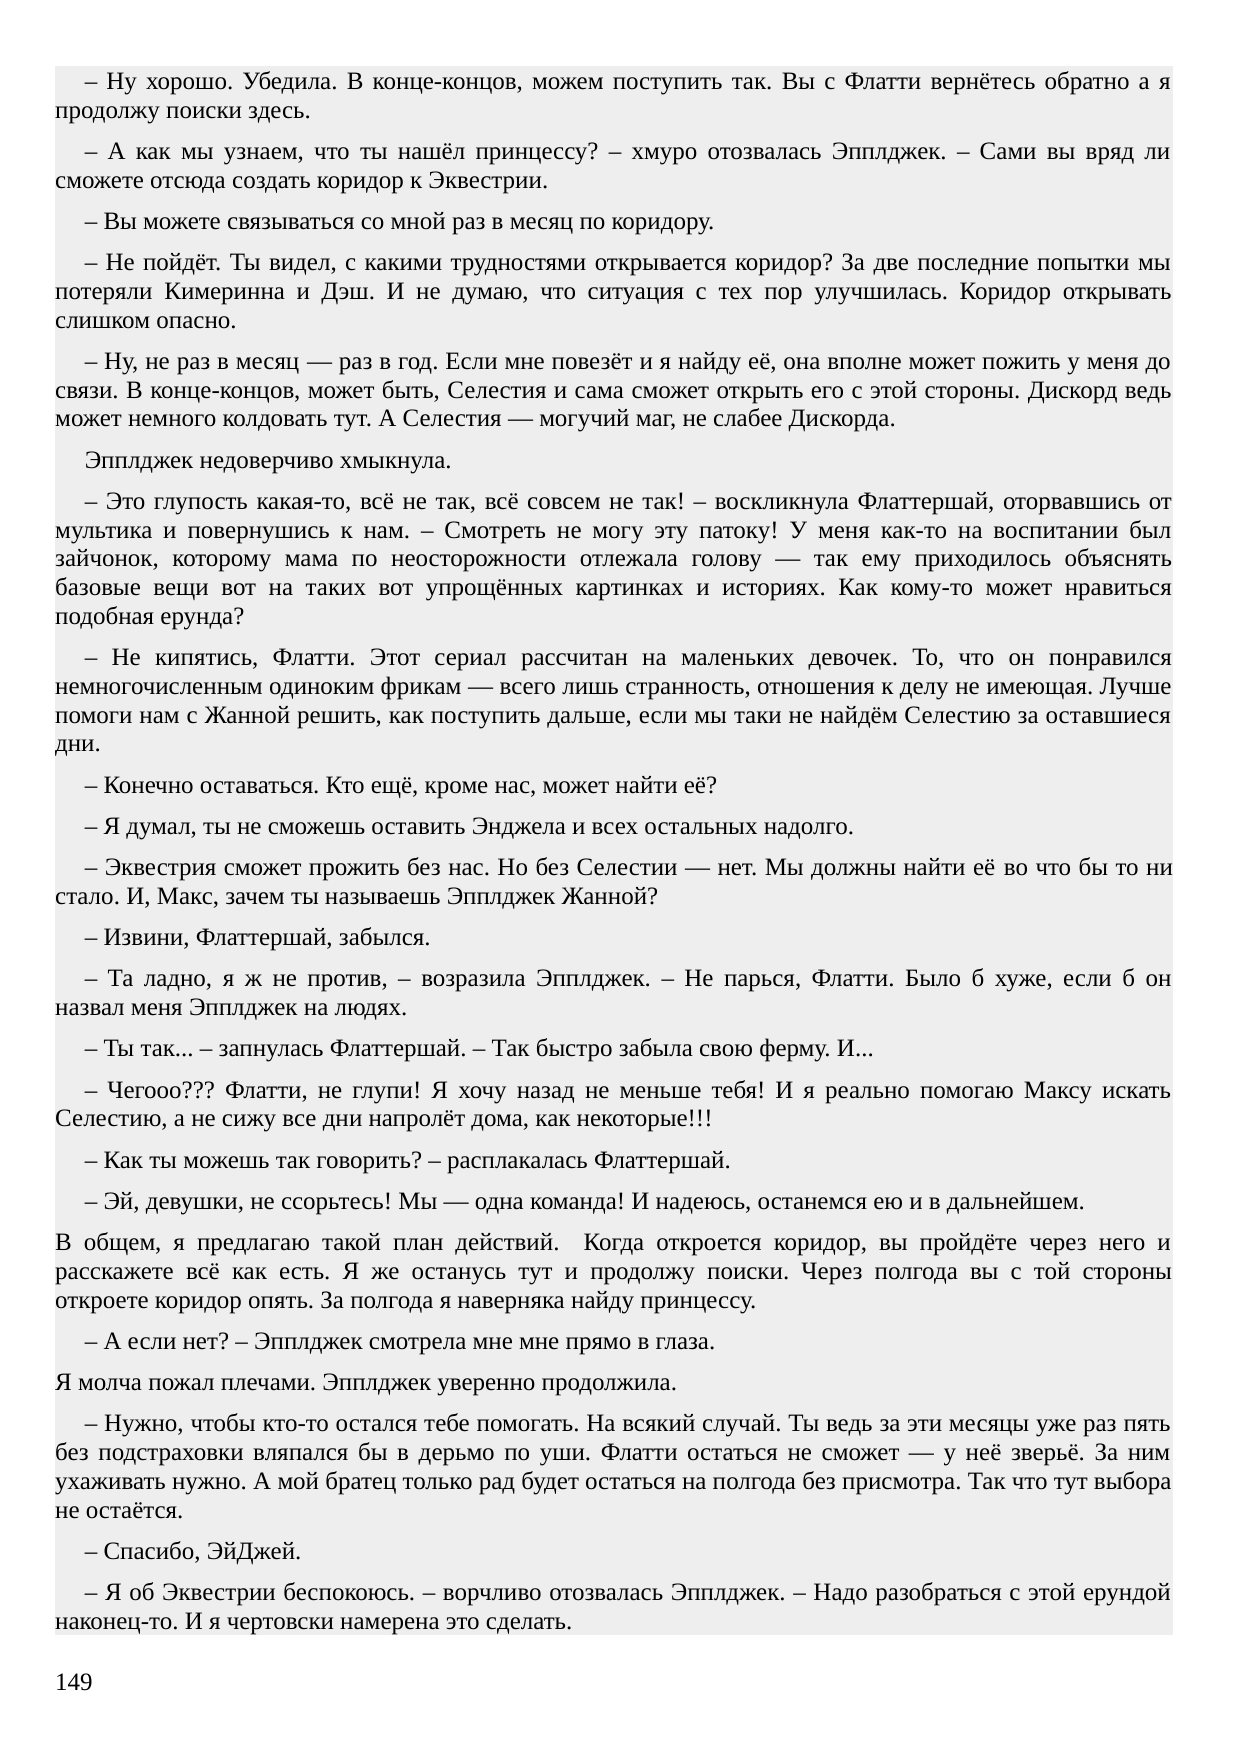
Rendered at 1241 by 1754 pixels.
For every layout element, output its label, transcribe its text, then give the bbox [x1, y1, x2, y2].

text – Я думал, ты не сможешь оставить Энджела и всех остальных надолго. [55, 811, 1173, 840]
text – Конечно оставаться. Кто ещё, кроме нас, может найти её? [55, 770, 1173, 798]
text – Нужно, чтобы кто-то остался тебе помогать. На всякий случай. Ты ведь за эти месяцы уже раз пять без подстраховки вляпался бы в дерьмо по уши. Флатти остаться не сможет — у неё зверьё. За ним ухаживать нужно. А мой братец только рад будет остаться на полгода без присмотра. Так что тут выбора не остаётся. [55, 1408, 1173, 1523]
text – Ну, не раз в месяц — раз в год. Если мне повезёт и я найду её, она вполне может пожить у меня до связи. В конце-концов, может быть, Селестия и сама сможет открыть его с этой стороны. Дискорд ведь может немного колдовать тут. А Селестия — могучий маг, не слабее Дискорда. [55, 346, 1173, 432]
text – Ну хорошо. Убедила. В конце-концов, можем поступить так. Вы с Флатти вернётесь обратно а я продолжу поиски здесь. [55, 66, 1173, 123]
text – Это глупость какая-то, всё не так, всё совсем не так! – воскликнула Флаттершай, оторвавшись от мультика и повернушись к нам. – Смотреть не могу эту патоку! У меня как-то на воспитании был зайчонок, которому мама по неосторожности отлежала голову — так ему приходилось объяснять базовые вещи вот на таких вот упрощённых картинках и историях. Как кому-то может нравиться подобная ерунда? [55, 486, 1173, 630]
text – Спасибо, ЭйДжей. [55, 1536, 1173, 1565]
text – Чегооо??? Флатти, не глупи! Я хочу назад не меньше тебя! И я реально помогаю Максу искать Селестию, а не сижу все дни напролёт дома, как некоторые!!! [55, 1075, 1173, 1132]
text – Ты так... – запнулась Флаттершай. – Так быстро забыла свою ферму. И... [55, 1033, 1173, 1062]
text – Не кипятись, Флатти. Этот сериал рассчитан на маленьких девочек. То, что он понравился немногочисленным одиноким фрикам — всего лишь странность, отношения к делу не имеющая. Лучше помоги нам с Жанной решить, как поступить дальше, если мы таки не найдём Селестию за оставшиеся дни. [55, 642, 1173, 757]
text – Извини, Флаттершай, забылся. [55, 922, 1173, 951]
text – Не пойдёт. Ты видел, с какими трудностями открывается коридор? За две последние попытки мы потеряли Кимеринна и Дэш. И не думаю, что ситуация с тех пор улучшилась. Коридор открывать слишком опасно. [55, 247, 1173, 333]
text – Эквестрия сможет прожить без нас. Но без Селестии — нет. Мы должны найти её во что бы то ни стало. И, Макс, зачем ты называешь Эпплджек Жанной? [55, 852, 1173, 910]
text – Я об Эквестрии беспокоюсь. – ворчливо отозвалась Эпплджек. – Надо разобраться с этой ерундой наконец-то. И я чертовски намерена это сделать. [55, 1577, 1173, 1635]
text Эпплджек недоверчиво хмыкнула. [55, 445, 1173, 473]
text – А как мы узнаем, что ты нашёл принцессу? – хмуро отозвалась Эпплджек. – Сами вы вряд ли сможете отсюда создать коридор к Эквестрии. [55, 136, 1173, 193]
list В общем, я предлагаю такой план действий. Когда откроется коридор, вы пройдёте через него и расскажете всё как есть. Я же останусь тут и продолжу поиски. Через полгода вы с той стороны откроете коридор опять. За полгода я наверняка найду принцессу. [55, 1227, 1173, 1313]
text – Та ладно, я ж не против, – возразила Эпплджек. – Не парься, Флатти. Было б хуже, если б он назвал меня Эпплджек на людях. [55, 963, 1173, 1021]
text – Вы можете связываться со мной раз в месяц по коридору. [55, 206, 1173, 235]
text – Эй, девушки, не ссорьтесь! Мы — одна команда! И надеюсь, останемся ею и в дальнейшем. [55, 1186, 1173, 1215]
text – Как ты можешь так говорить? – расплакалась Флаттершай. [55, 1145, 1173, 1173]
list Я молча пожал плечами. Эпплджек уверенно продолжила. [55, 1367, 1173, 1396]
text – А если нет? – Эпплджек смотрела мне мне прямо в глаза. [55, 1326, 1173, 1355]
